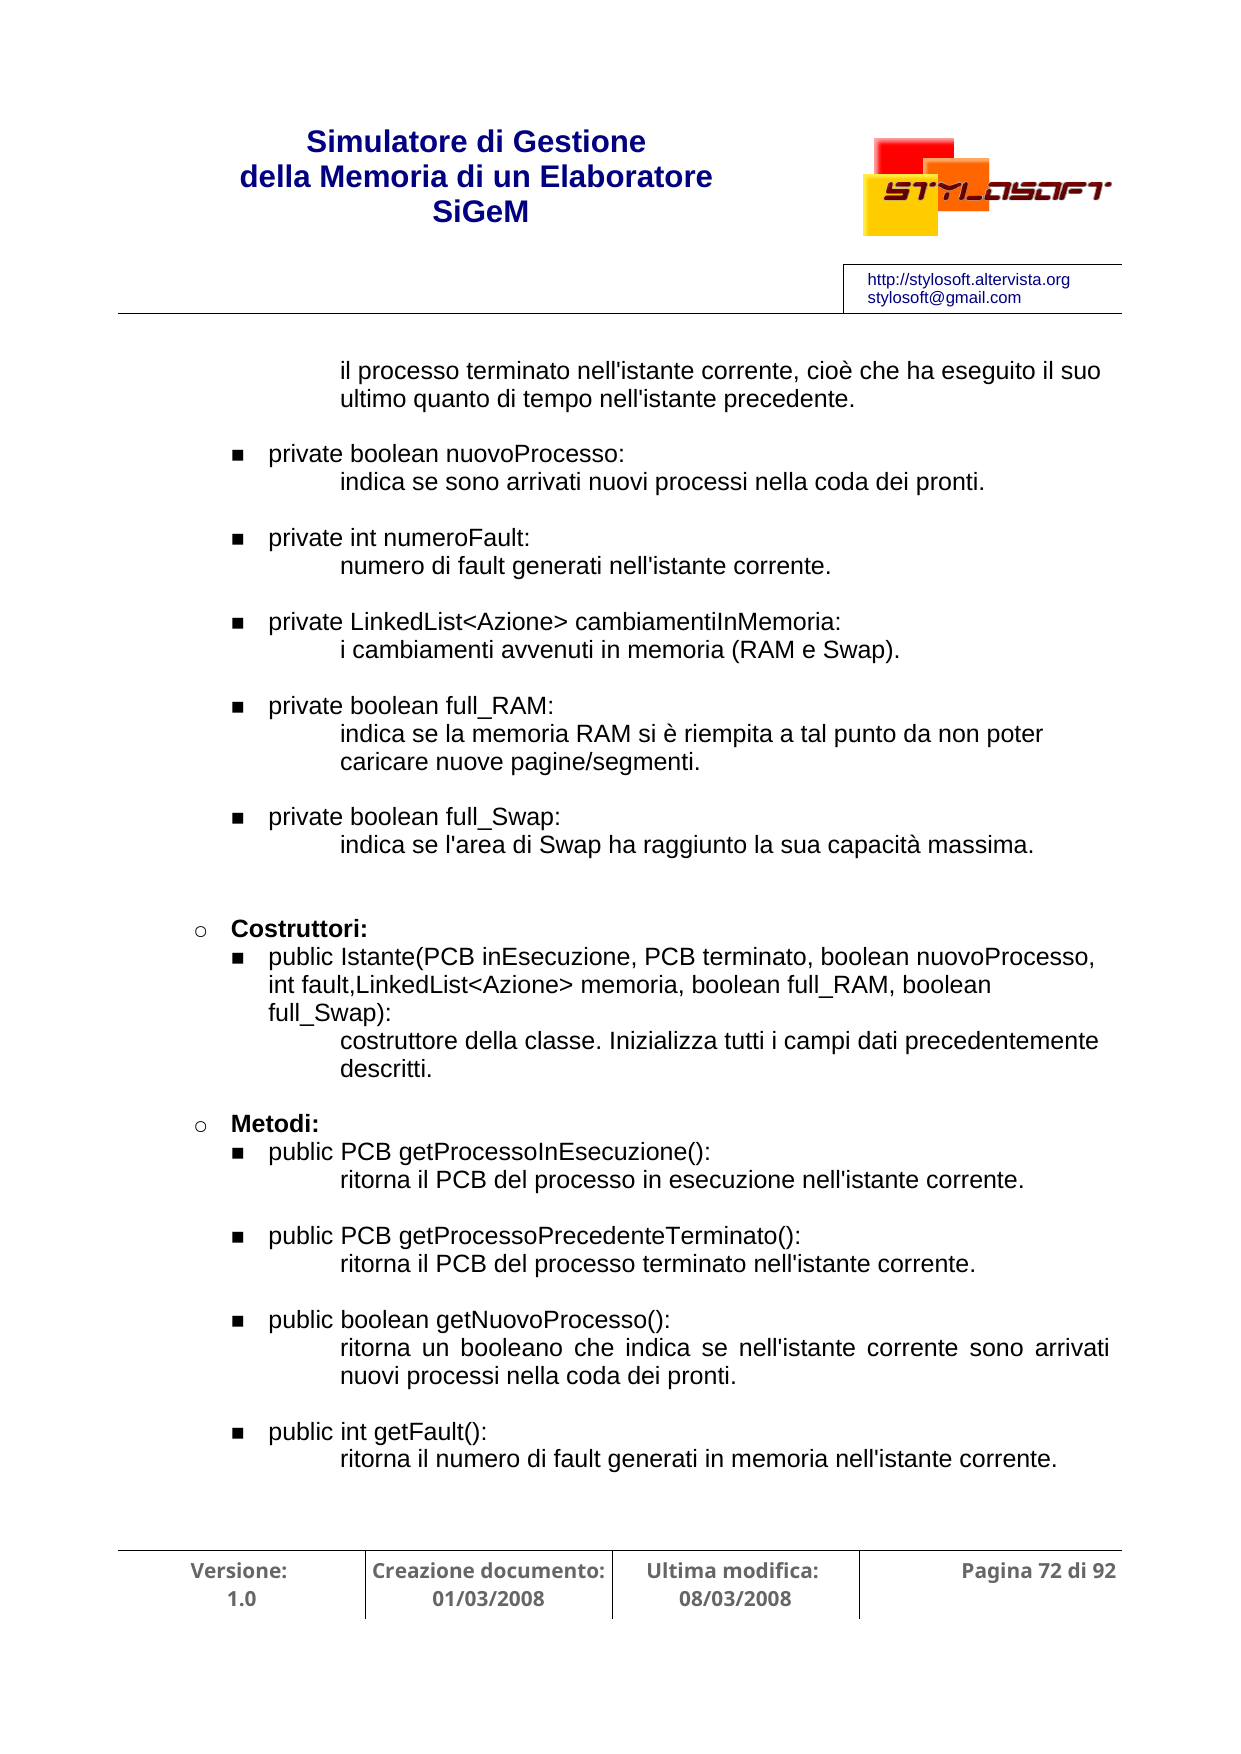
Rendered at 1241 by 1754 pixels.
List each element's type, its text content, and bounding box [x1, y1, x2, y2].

text costruttore della classe. Inizializza tutti i campi dati precedentemente descritti. [118, 1027, 1122, 1082]
list private boolean full_RAM: [231, 692, 1122, 719]
list private LinkedList<Azione> cambiamentiInMemoria: [231, 608, 1122, 636]
text ritorna un booleano che indica se nell'istante corrente sono arrivati nuovi processi nella coda dei pronti. [118, 1334, 1122, 1389]
picture [848, 123, 1117, 247]
text indica se l'area di Swap ha raggiunto la sua capacità massima. [118, 831, 1122, 859]
text ritorna il numero di fault generati in memoria nell'istante corrente. [118, 1445, 1122, 1473]
text il processo terminato nell'istante corrente, cioè che ha eseguito il suo ultimo quanto di tempo nell'istante precedente. [118, 357, 1122, 412]
list private boolean nuovoProcesso: [231, 440, 1122, 468]
list public PCB getProcessoPrecedenteTerminato(): [231, 1222, 1122, 1250]
list Metodi: [193, 1110, 1122, 1138]
list public PCB getProcessoInEsecuzione(): [231, 1138, 1122, 1166]
text i cambiamenti avvenuti in memoria (RAM e Swap). [118, 636, 1122, 664]
text indica se sono arrivati nuovi processi nella coda dei pronti. [118, 468, 1122, 496]
text ritorna il PCB del processo in esecuzione nell'istante corrente. [118, 1166, 1122, 1194]
text indica se la memoria RAM si è riempita a tal punto da non poter caricare nuove pagine/segmenti. [118, 719, 1122, 775]
text numero di fault generati nell'istante corrente. [118, 552, 1122, 580]
list public int getFault(): [231, 1417, 1122, 1445]
list Costruttori: [193, 915, 1122, 943]
list private boolean full_Swap: [231, 803, 1122, 831]
list public Istante(PCB inEsecuzione, PCB terminato, boolean nuovoProcesso, int fault,LinkedList<Azione> memoria, boolean full_RAM, boolean full_Swap): [231, 943, 1122, 1027]
text ritorna il PCB del processo terminato nell'istante corrente. [118, 1250, 1122, 1278]
list private int numeroFault: [231, 524, 1122, 552]
list public boolean getNuovoProcesso(): [231, 1306, 1122, 1334]
